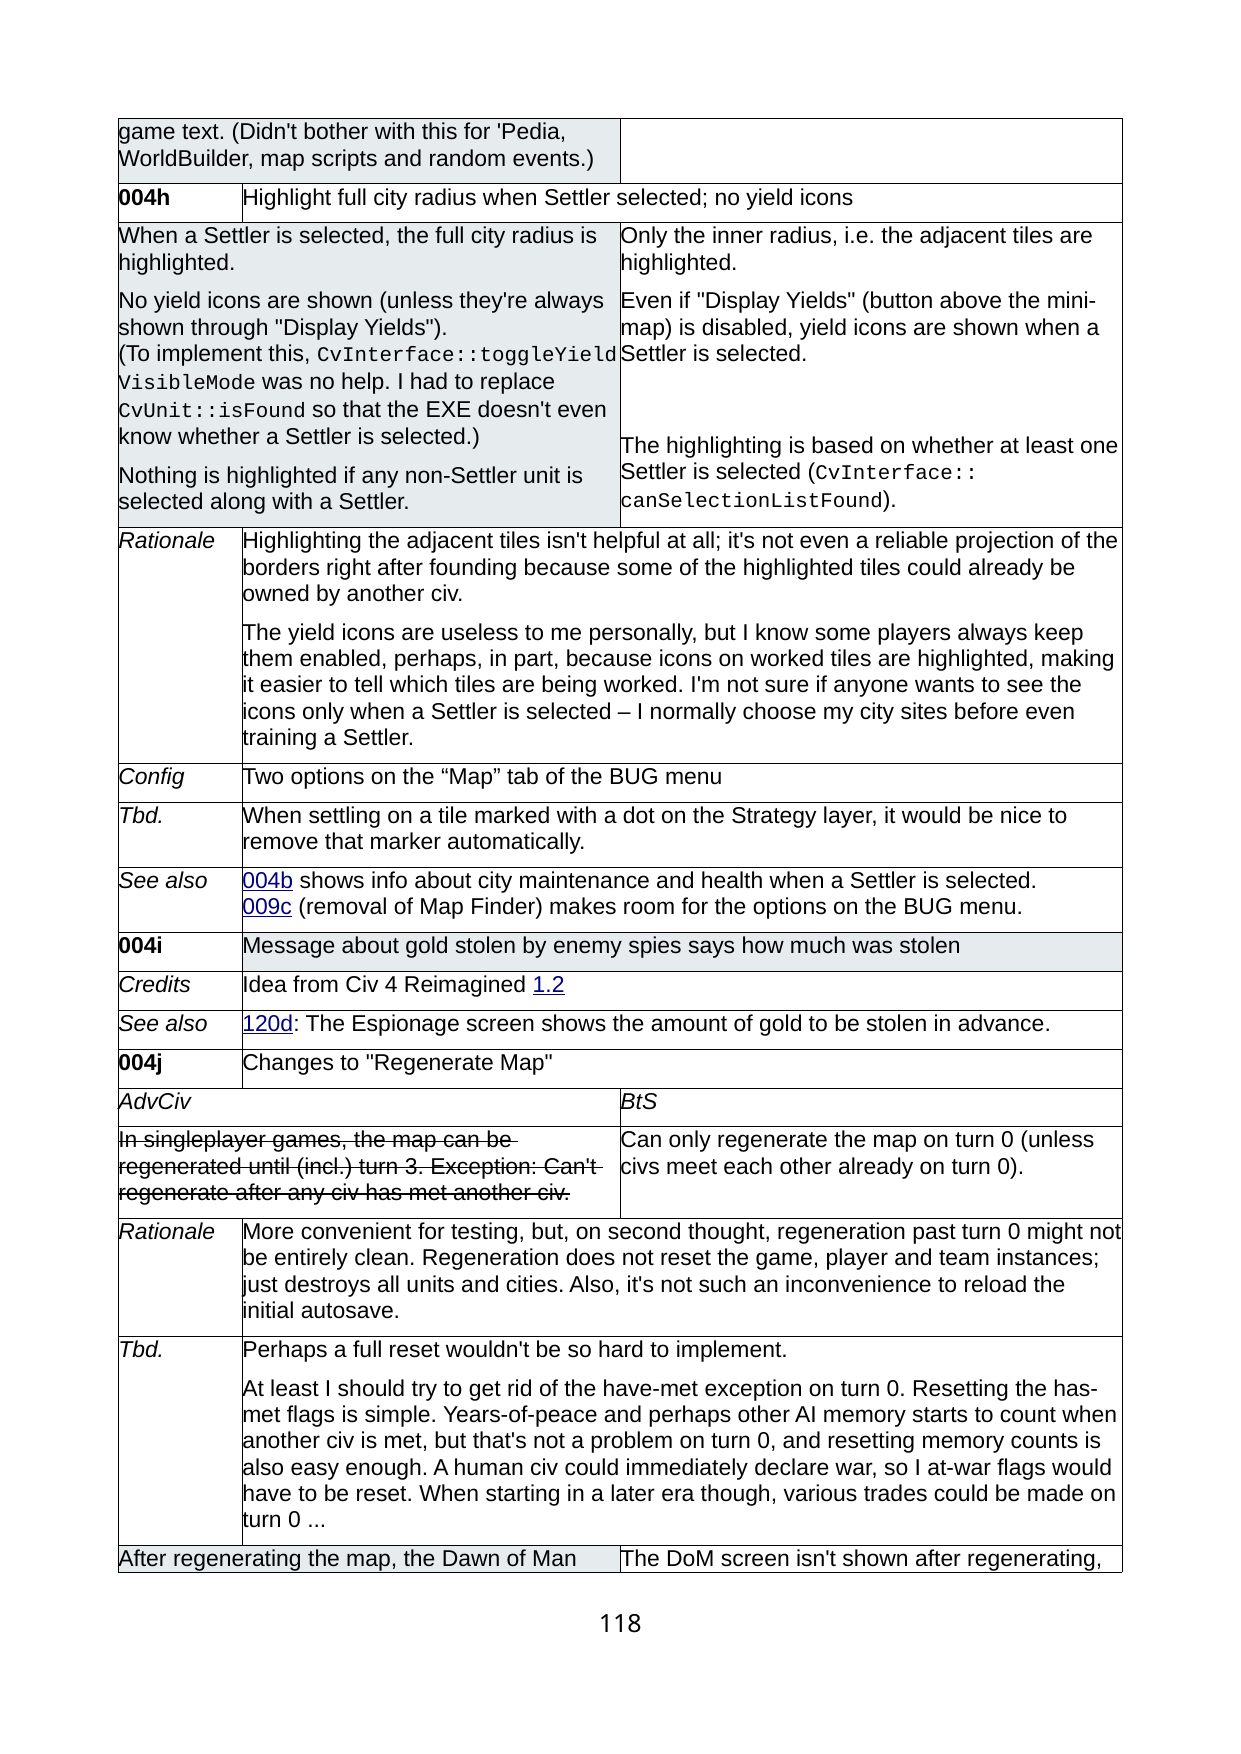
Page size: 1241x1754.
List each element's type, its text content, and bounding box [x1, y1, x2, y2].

table_cell Rationale [119, 1219, 242, 1336]
table_cell See also [119, 1011, 242, 1049]
table_cell BtS [621, 1089, 1122, 1126]
table_cell game text. (Didn't bother with this for 'Pedia, WorldBuilder, map scripts and random events.) [119, 119, 620, 183]
table_cell Two options on the “Map” tab of the BUG menu [243, 764, 1122, 802]
table_cell Perhaps a full reset wouldn't be so hard to implement. At least I should try to get rid of the have-met exception on turn 0. Resetting the has-met flags is simple. Years-of-peace and perhaps other AI memory starts to count when another civ is met, but that's not a problem on turn 0, and resetting memory counts is also easy enough. A human civ could immediately declare war, so I at-war flags would have to be reset. When starting in a later era though, various trades could be made on turn 0 ... [243, 1337, 1122, 1545]
table_cell Config [119, 764, 242, 802]
table_cell More convenient for testing, but, on second thought, regeneration past turn 0 might not be entirely clean. Regeneration does not reset the game, player and team instances; just destroys all units and cities. Also, it's not such an inconvenience to reload the initial autosave. [243, 1219, 1122, 1336]
table_cell See also [119, 868, 242, 932]
table_cell Credits [119, 972, 242, 1010]
table_cell Message about gold stolen by enemy spies says how much was stolen [243, 933, 1122, 971]
table_cell When settling on a tile marked with a dot on the Strategy layer, it would be nice to remove that marker automatically. [243, 803, 1122, 867]
table_cell Highlight full city radius when Settler selected; no yield icons [243, 184, 1122, 222]
table_cell Tbd. [119, 803, 242, 867]
table_cell 004b shows info about city maintenance and health when a Settler is selected. 009c (removal of Map Finder) makes room for the options on the BUG menu. [243, 868, 1122, 932]
table_cell Changes to "Regenerate Map" [243, 1050, 1122, 1087]
table_cell 004j [119, 1050, 242, 1087]
table_cell When a Settler is selected, the full city radius is highlighted. No yield icons are shown (unless they're always shown through "Display Yields"). (To implement this, CvInterface::toggleYield VisibleMode was no help. I had to replace CvUnit::isFound so that the EXE doesn't even know whether a Settler is selected.) Nothing is highlighted if any non-Settler unit is selected along with a Settler. [119, 223, 620, 527]
table_cell 120d: The Espionage screen shows the amount of gold to be stolen in advance. [243, 1011, 1122, 1049]
table_cell [621, 119, 1122, 183]
table_cell 004h [119, 184, 242, 222]
table_cell 004i [119, 933, 242, 971]
table_cell Idea from Civ 4 Reimagined 1.2 [243, 972, 1122, 1010]
table_cell Tbd. [119, 1337, 242, 1545]
table_cell After regenerating the map, the Dawn of Man [119, 1546, 620, 1572]
table_cell Only the inner radius, i.e. the adjacent tiles are highlighted. Even if "Display Yields" (button above the mini-map) is disabled, yield icons are shown when a Settler is selected. The highlighting is based on whether at least one Settler is selected (CvInterface:: canSelectionListFound). [621, 223, 1122, 527]
table_cell Can only regenerate the map on turn 0 (unless civs meet each other already on turn 0). [621, 1127, 1122, 1218]
table_cell In singleplayer games, the map can be regenerated until (incl.) turn 3. Exception: Can't regenerate after any civ has met another civ. [119, 1127, 620, 1218]
table_cell Rationale [119, 528, 242, 763]
table_cell Highlighting the adjacent tiles isn't helpful at all; it's not even a reliable projection of the borders right after founding because some of the highlighted tiles could already be owned by another civ. The yield icons are useless to me personally, but I know some players always keep them enabled, perhaps, in part, because icons on worked tiles are highlighted, making it easier to tell which tiles are being worked. I'm not sure if anyone wants to see the icons only when a Settler is selected – I normally choose my city sites before even training a Settler. [243, 528, 1122, 763]
table_cell AdvCiv [119, 1089, 620, 1126]
table_cell The DoM screen isn't shown after regenerating, [621, 1546, 1122, 1572]
